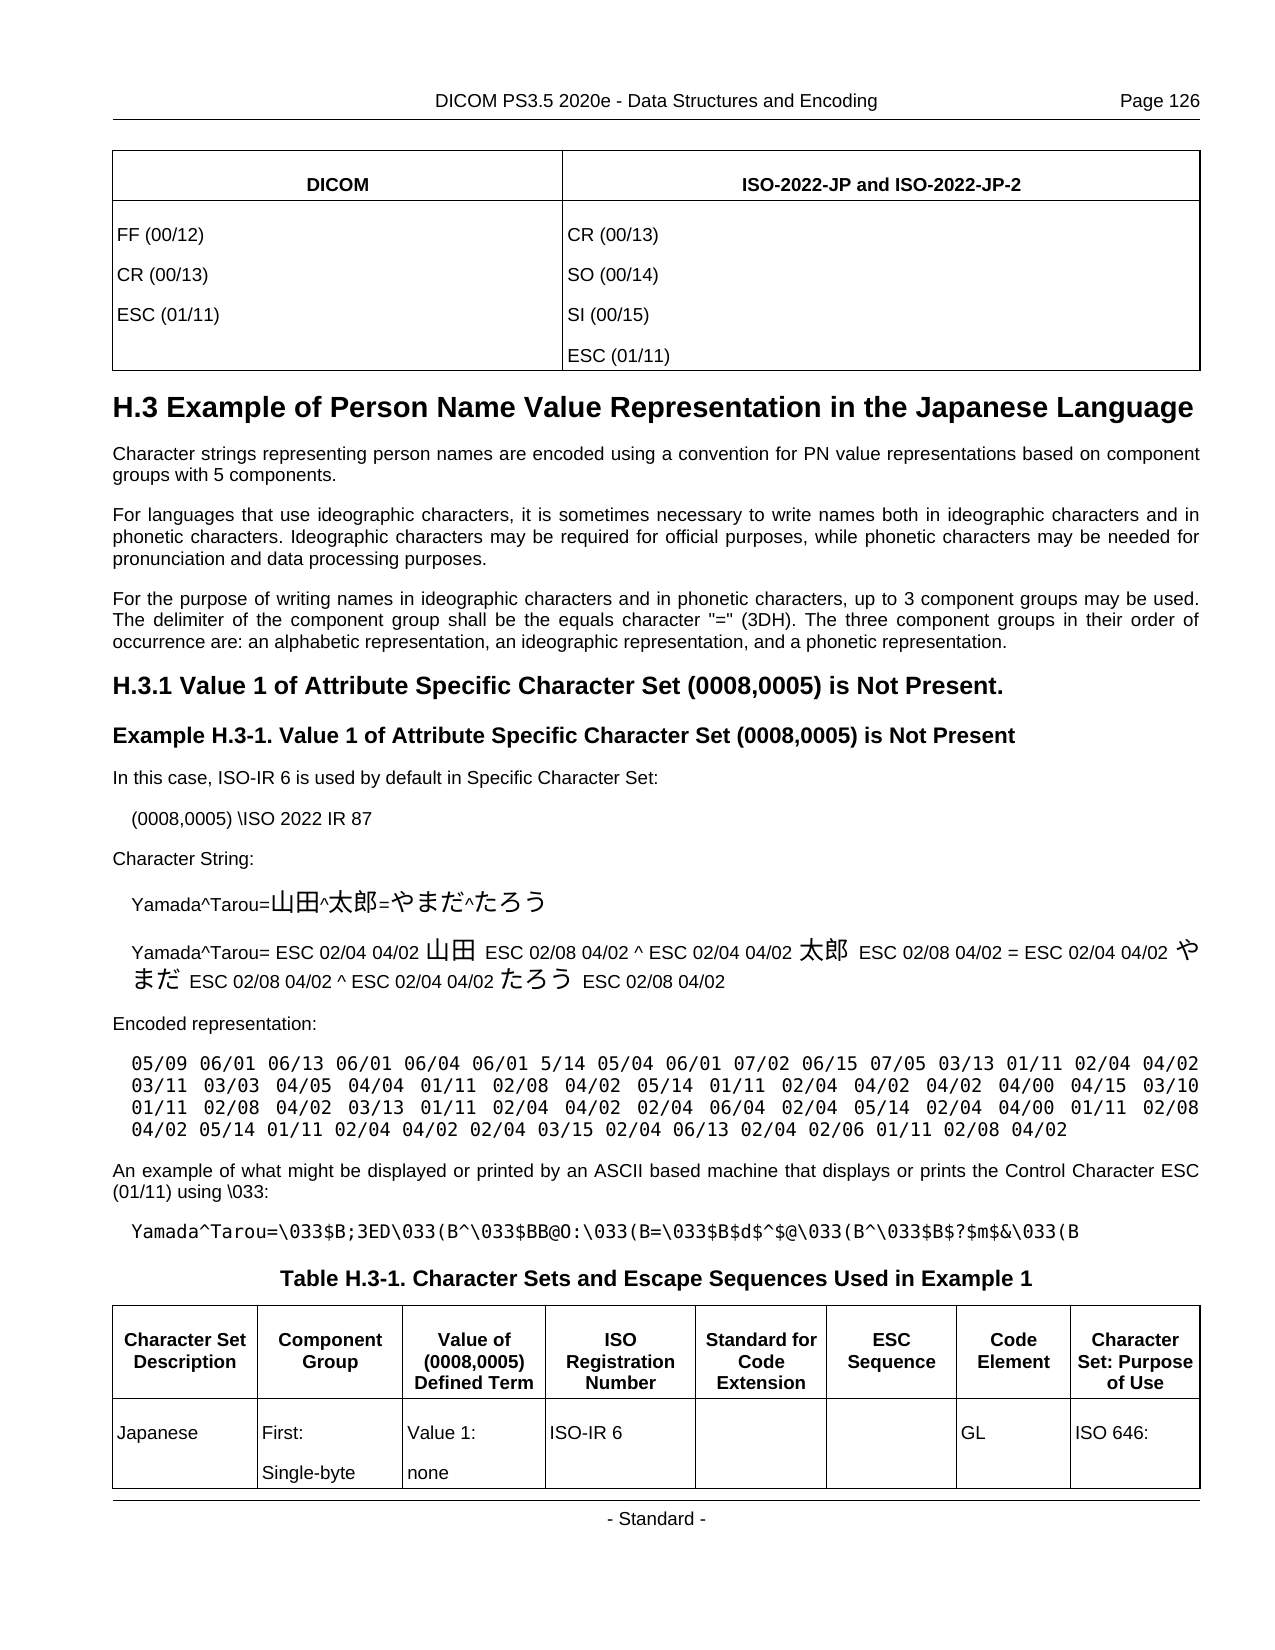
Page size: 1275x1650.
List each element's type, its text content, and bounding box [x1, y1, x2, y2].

table_cell ISO 646: [1071, 1399, 1199, 1488]
table_header Character Set Description [113, 1306, 257, 1398]
table_header ISO-2022-JP and ISO-2022-JP-2 [563, 151, 1199, 200]
table_cell First: Single-byte [258, 1399, 402, 1488]
table_header Code Element [957, 1306, 1070, 1398]
text Yamada^Tarou=\033$B;3ED\033(B^\033$BB@O:\033(B=\033$B$d$^$@\033(B^\033$B$?$m$&\033(B [131, 1221, 1200, 1243]
table_header Value of (0008,0005) Defined Term [403, 1306, 545, 1398]
table_header Character Set: Purpose of Use [1071, 1306, 1199, 1398]
table_cell GL [957, 1399, 1070, 1488]
table_cell ISO-IR 6 [546, 1399, 695, 1488]
text Character String: [112, 848, 1200, 869]
text Yamada^Tarou=山田^太郎=やまだ^たろう [131, 888, 1200, 917]
table_cell [827, 1399, 956, 1488]
text H.3.1 Value 1 of Attribute Specific Character Set (0008,0005) is Not Present. [112, 671, 1200, 700]
text For languages that use ideographic characters, it is sometimes necessary to write names both in ideographic characters and in phonetic characters. Ideographic characters may be required for official purposes, while phonetic characters may be needed for pronunciation and data processing purposes. [112, 504, 1200, 569]
table_header Standard for Code Extension [696, 1306, 826, 1398]
table_cell [696, 1399, 826, 1488]
table_cell Value 1: none [403, 1399, 545, 1488]
table_cell CR (00/13) SO (00/14) SI (00/15) ESC (01/11) [563, 201, 1199, 370]
text 05/09 06/01 06/13 06/01 06/04 06/01 5/14 05/04 06/01 07/02 06/15 07/05 03/13 01/11 02/04 04/02 03/11 03/03 04/05 04/04 01/11 02/08 04/02 05/14 01/11 02/04 04/02 04/02 04/00 04/15 03/10 01/11 02/08 04/02 03/13 01/11 02/04 04/02 02/04 06/04 02/04 05/14 02/04 04/00 01/11 02/08 04/02 05/14 01/11 02/04 04/02 02/04 03/15 02/04 06/13 02/04 02/06 01/11 02/08 04/02 [131, 1053, 1200, 1141]
table_header DICOM [113, 151, 562, 200]
table_cell Japanese [113, 1399, 257, 1488]
text For the purpose of writing names in ideographic characters and in phonetic characters, up to 3 component groups may be used. The delimiter of the component group shall be the equals character "=" (3DH). The three component groups in their order of occurrence are: an alphabetic representation, an ideographic representation, and a phonetic representation. [112, 588, 1200, 652]
text Example H.3-1. Value 1 of Attribute Specific Character Set (0008,0005) is Not Present [112, 722, 1200, 748]
table_header Component Group [258, 1306, 402, 1398]
text In this case, ISO-IR 6 is used by default in Specific Character Set: [112, 767, 1200, 788]
text Table H.3-1. Character Sets and Escape Sequences Used in Example 1 [112, 1266, 1200, 1292]
text Character strings representing person names are encoded using a convention for PN value representations based on component groups with 5 components. [112, 442, 1200, 486]
text H.3 Example of Person Name Value Representation in the Japanese Language [112, 390, 1200, 424]
text Yamada^Tarou= ESC 02/04 04/02 山田 ESC 02/08 04/02 ^ ESC 02/04 04/02 太郎 ESC 02/08 04/02 = ESC 02/04 04/02 やまだ ESC 02/08 04/02 ^ ESC 02/04 04/02 たろう ESC 02/08 04/02 [131, 936, 1200, 994]
text Encoded representation: [112, 1013, 1200, 1034]
text An example of what might be displayed or printed by an ASCII based machine that displays or prints the Control Character ESC (01/11) using \033: [112, 1159, 1200, 1203]
table_header ESC Sequence [827, 1306, 956, 1398]
text (0008,0005) \ISO 2022 IR 87 [131, 807, 1200, 829]
table_cell FF (00/12) CR (00/13) ESC (01/11) [113, 201, 562, 370]
table_header ISO Registration Number [546, 1306, 695, 1398]
